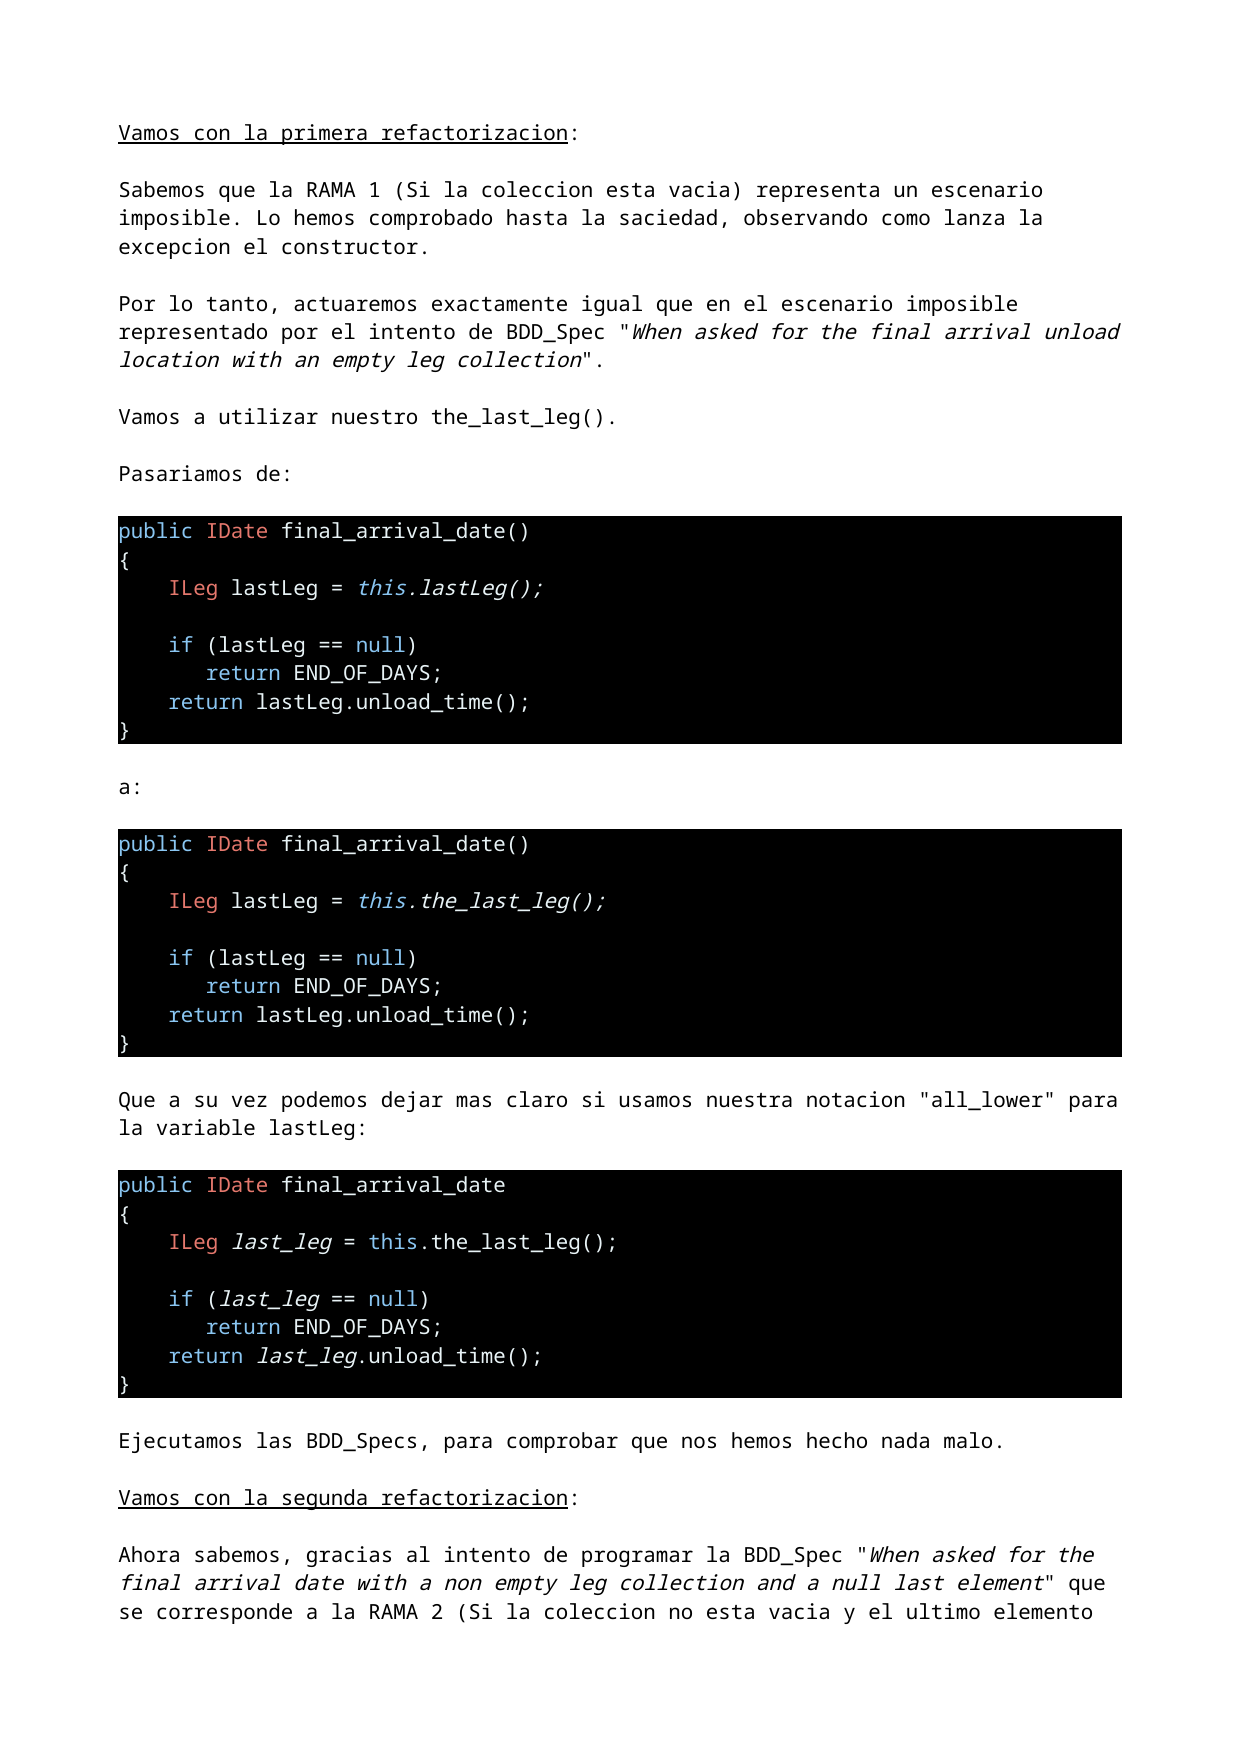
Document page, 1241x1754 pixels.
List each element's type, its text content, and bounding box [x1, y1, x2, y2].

text Pasariamos de: [118, 459, 1122, 488]
text return END_OF_DAYS; [118, 658, 1122, 687]
text return lastLeg.unload_time(); [118, 687, 1122, 715]
text return last_leg.unload_time(); [118, 1341, 1122, 1369]
text } [118, 1028, 1122, 1057]
text } [118, 715, 1122, 744]
text { [118, 857, 1122, 886]
text Que a su vez podemos dejar mas claro si usamos nuestra notacion "all_lower" para la variable lastLeg: [118, 1085, 1122, 1142]
text { [118, 545, 1122, 573]
text { [118, 1199, 1122, 1227]
text Por lo tanto, actuaremos exactamente igual que en el escenario imposible representado por el intento de BDD_Spec "When asked for the final arrival unload location with an empty leg collection". [118, 289, 1122, 374]
text return END_OF_DAYS; [118, 971, 1122, 1000]
text Sabemos que la RAMA 1 (Si la coleccion esta vacia) representa un escenario imposible. Lo hemos comprobado hasta la saciedad, observando como lanza la excepcion el constructor. [118, 175, 1122, 260]
text ILeg lastLeg = this.the_last_leg(); [118, 886, 1122, 914]
text Ahora sabemos, gracias al intento de programar la BDD_Spec "When asked for the final arrival date with a non empty leg collection and a null last element" que se corresponde a la RAMA 2 (Si la coleccion no esta vacia y el ultimo elemento [118, 1540, 1122, 1625]
text if (lastLeg == null) [118, 943, 1122, 971]
text return lastLeg.unload_time(); [118, 1000, 1122, 1028]
text ILeg last_leg = this.the_last_leg(); [118, 1227, 1122, 1256]
text Vamos a utilizar nuestro the_last_leg(). [118, 402, 1122, 431]
text return END_OF_DAYS; [118, 1312, 1122, 1341]
text a: [118, 772, 1122, 801]
text public IDate final_arrival_date() [118, 829, 1122, 857]
text Ejecutamos las BDD_Specs, para comprobar que nos hemos hecho nada malo. [118, 1426, 1122, 1455]
text if (last_leg == null) [118, 1284, 1122, 1312]
text ILeg lastLeg = this.lastLeg(); [118, 573, 1122, 602]
text public IDate final_arrival_date [118, 1170, 1122, 1199]
text Vamos con la primera refactorizacion: [118, 118, 1122, 147]
text if (lastLeg == null) [118, 630, 1122, 658]
text public IDate final_arrival_date() [118, 516, 1122, 545]
text Vamos con la segunda refactorizacion: [118, 1483, 1122, 1512]
text } [118, 1369, 1122, 1398]
